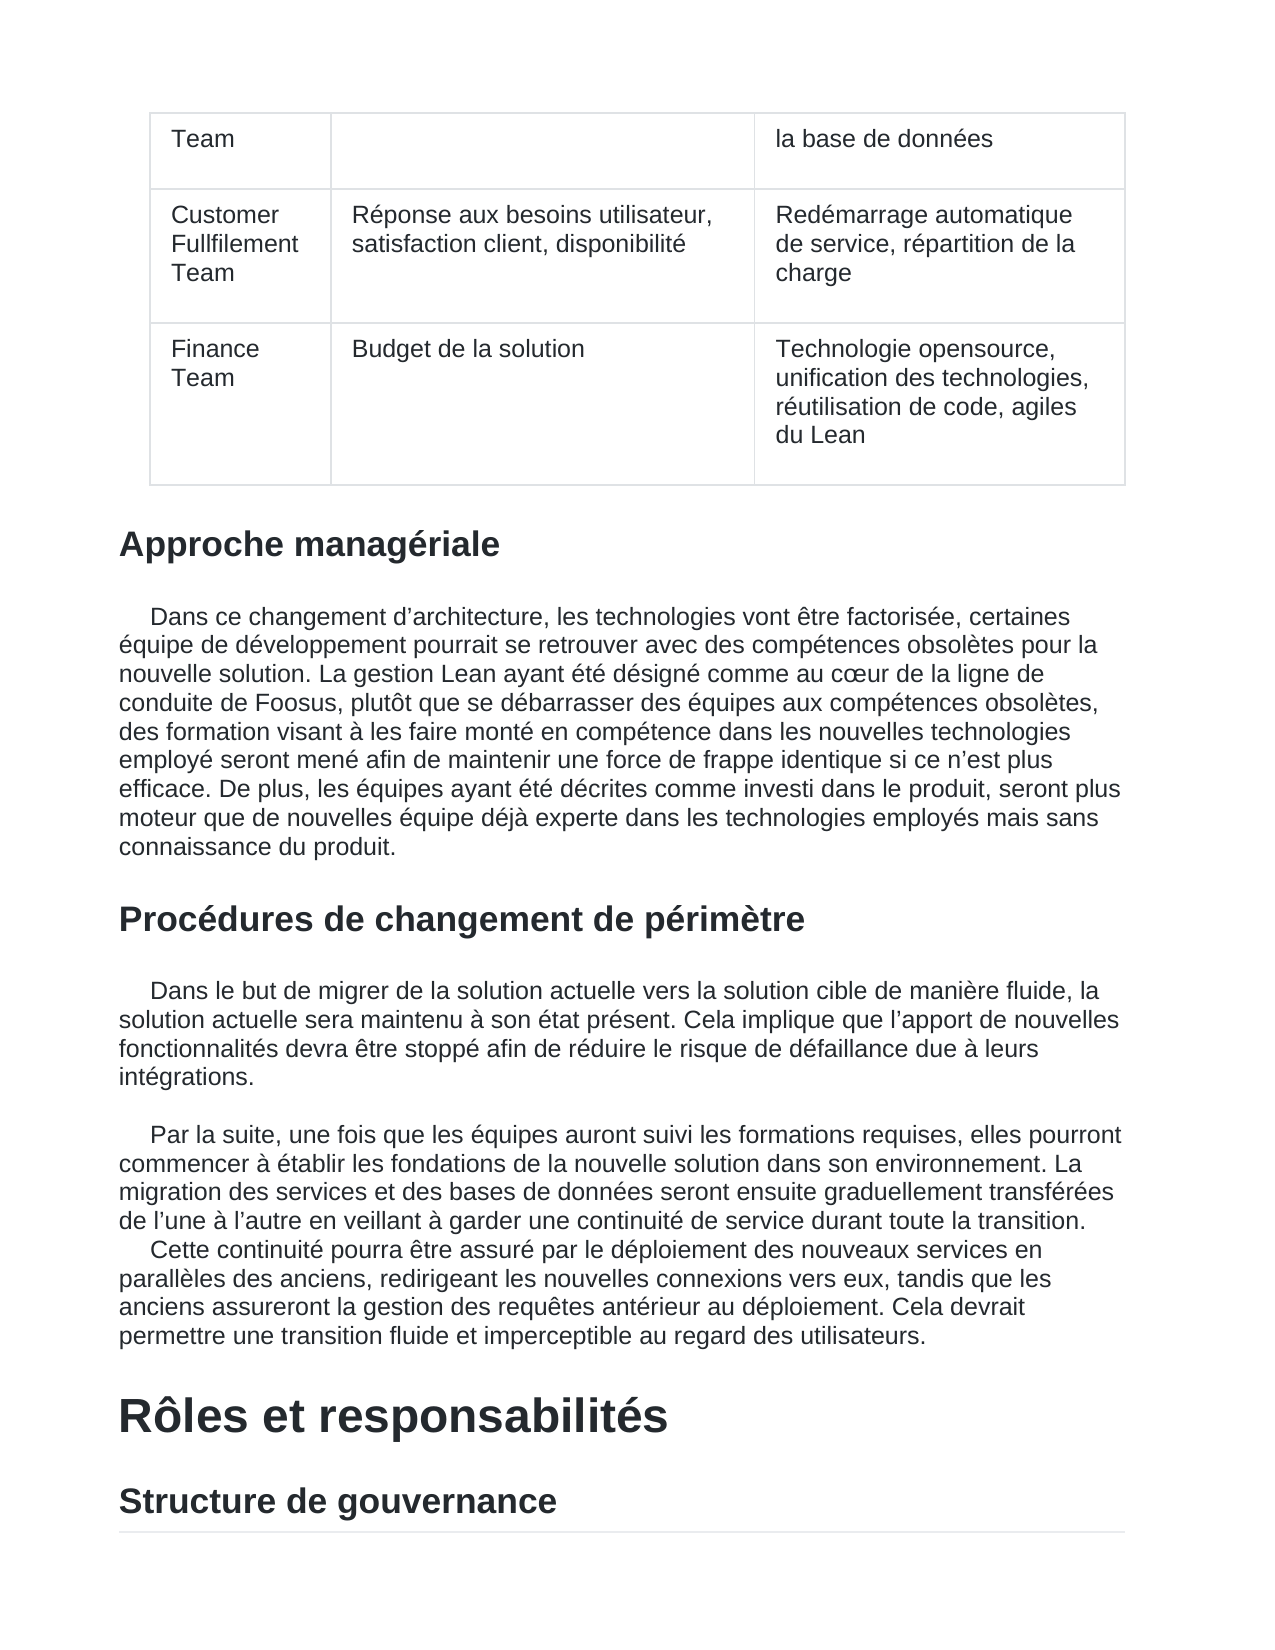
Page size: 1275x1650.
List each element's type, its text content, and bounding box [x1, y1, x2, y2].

subtitle Structure de gouvernance [119, 1480, 1125, 1531]
subtitle Procédures de changement de périmètre [119, 898, 1125, 939]
table_cell Team [151, 114, 330, 188]
table_cell la base de données [755, 114, 1124, 188]
table_cell Réponse aux besoins utilisateur, satisfaction client, disponibilité [332, 190, 754, 322]
table_cell Technologie opensource, unification des technologies, réutilisation de code, agiles du Lean [755, 324, 1124, 484]
text Rôles et responsabilités [119, 1387, 1125, 1442]
table_cell Redémarrage automatique de service, répartition de la charge [755, 190, 1124, 322]
table_cell Finance Team [151, 324, 330, 484]
table_cell Customer Fullfilement Team [151, 190, 330, 322]
table_cell [332, 114, 754, 188]
subtitle Approche managériale [119, 523, 1125, 564]
table_cell Budget de la solution [332, 324, 754, 484]
text Dans le but de migrer de la solution actuelle vers la solution cible de manière fluide, la solution actuelle sera maintenu à son état présent. Cela implique que l’apport de nouvelles fonctionnalités devra être stoppé afin de réduire le risque de défaillance due à leurs intégrations. Par la suite, une fois que les équipes auront suivi les formations requises, elles pourront commencer à établir les fondations de la nouvelle solution dans son environnement. La migration des services et des bases de données seront ensuite graduellement transférées de l’une à l’autre en veillant à garder une continuité de service durant toute la transition. Cette continuité pourra être assuré par le déploiement des nouveaux services en parallèles des anciens, redirigeant les nouvelles connexions vers eux, tandis que les anciens assureront la gestion des requêtes antérieur au déploiement. Cela devrait permettre une transition fluide et imperceptible au regard des utilisateurs. [119, 976, 1125, 1350]
text Dans ce changement d’architecture, les technologies vont être factorisée, certaines équipe de développement pourrait se retrouver avec des compétences obsolètes pour la nouvelle solution. La gestion Lean ayant été désigné comme au cœur de la ligne de conduite de Foosus, plutôt que se débarrasser des équipes aux compétences obsolètes, des formation visant à les faire monté en compétence dans les nouvelles technologies employé seront mené afin de maintenir une force de frappe identique si ce n’est plus efficace. De plus, les équipes ayant été décrites comme investi dans le produit, seront plus moteur que de nouvelles équipe déjà experte dans les technologies employés mais sans connaissance du produit. [119, 602, 1125, 860]
